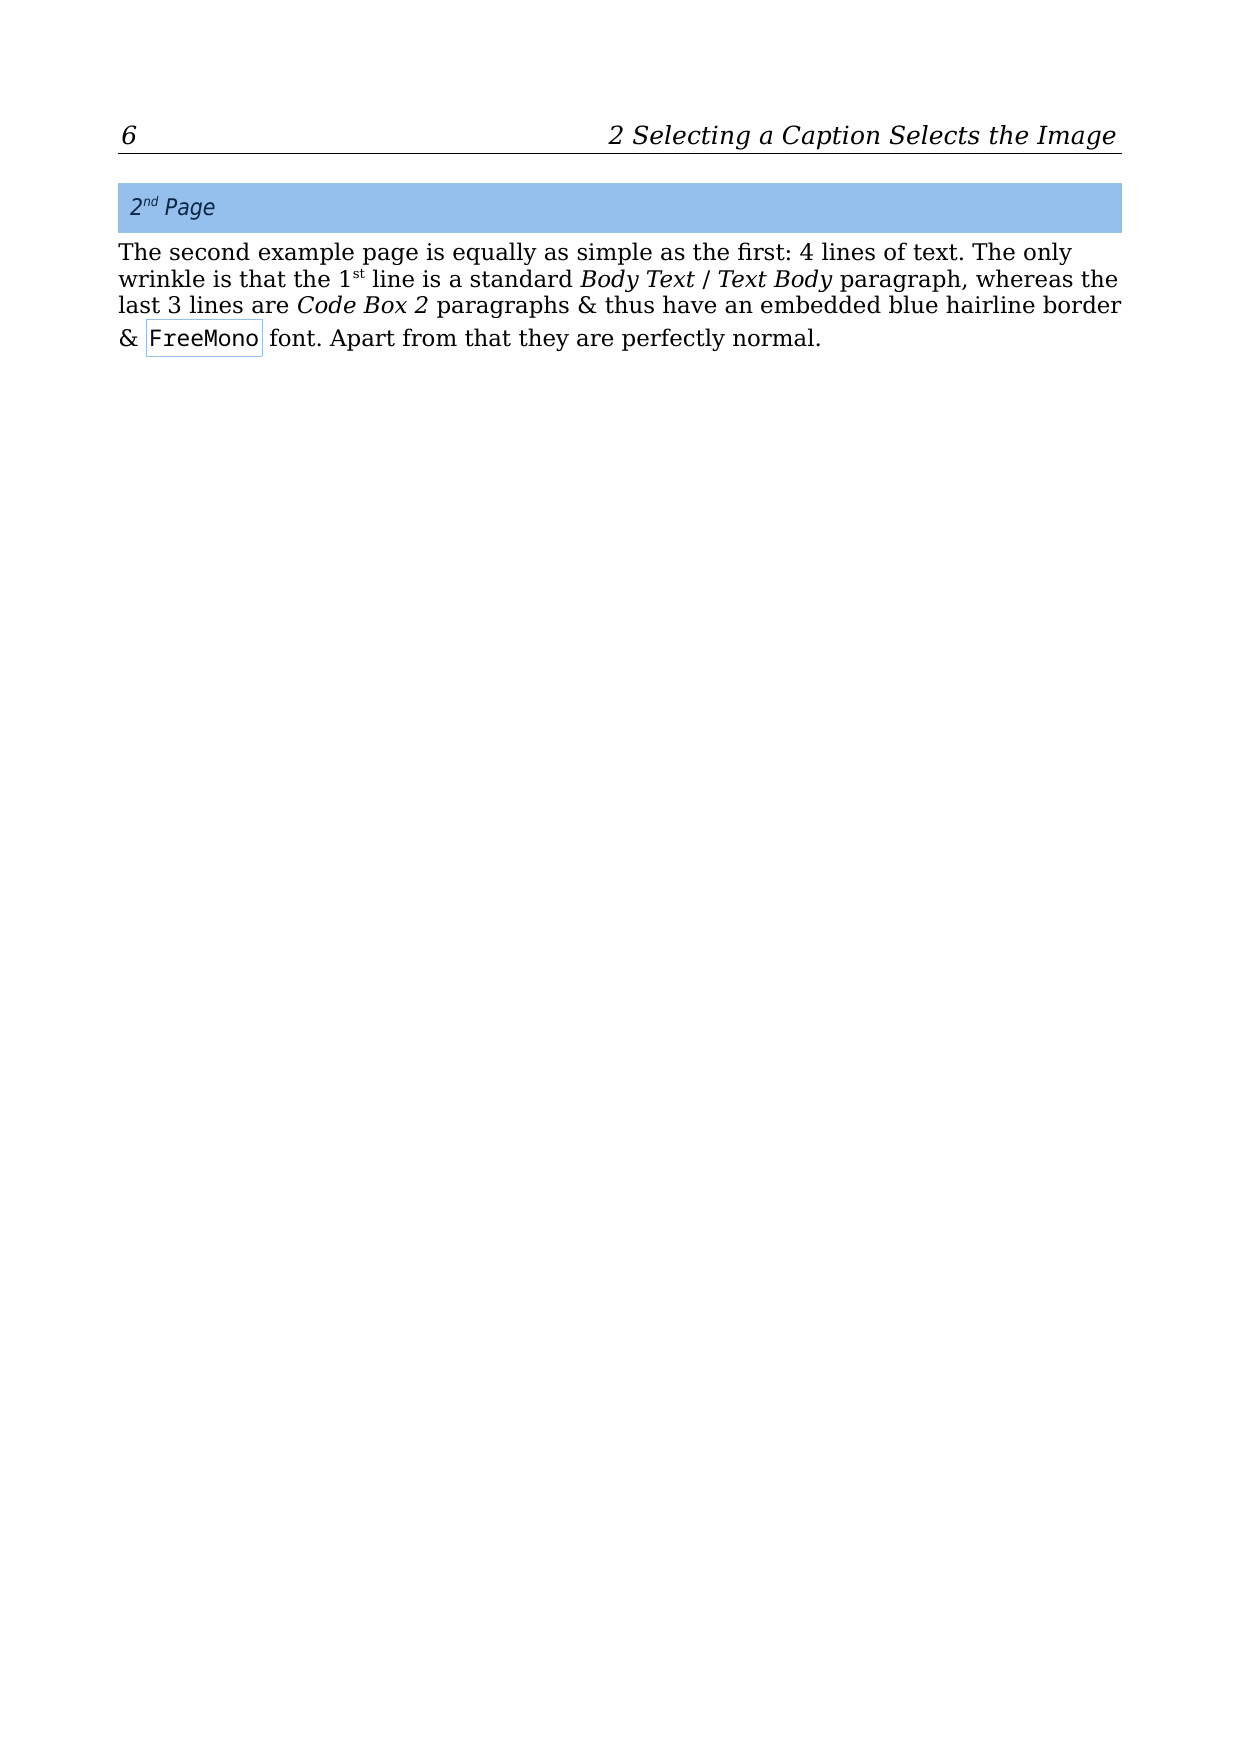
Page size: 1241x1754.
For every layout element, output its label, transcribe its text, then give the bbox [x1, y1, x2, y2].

text The second example page is equally as simple as the first: 4 lines of text. The only wrinkle is that the 1st line is a standard Body Text / Text Body paragraph, whereas the last 3 lines are Code Box 2 paragraphs & thus have an embedded blue hairline border & FreeMono font. Apart from that they are perfectly normal. [118, 239, 1122, 356]
subtitle 2nd Page [118, 183, 1122, 233]
